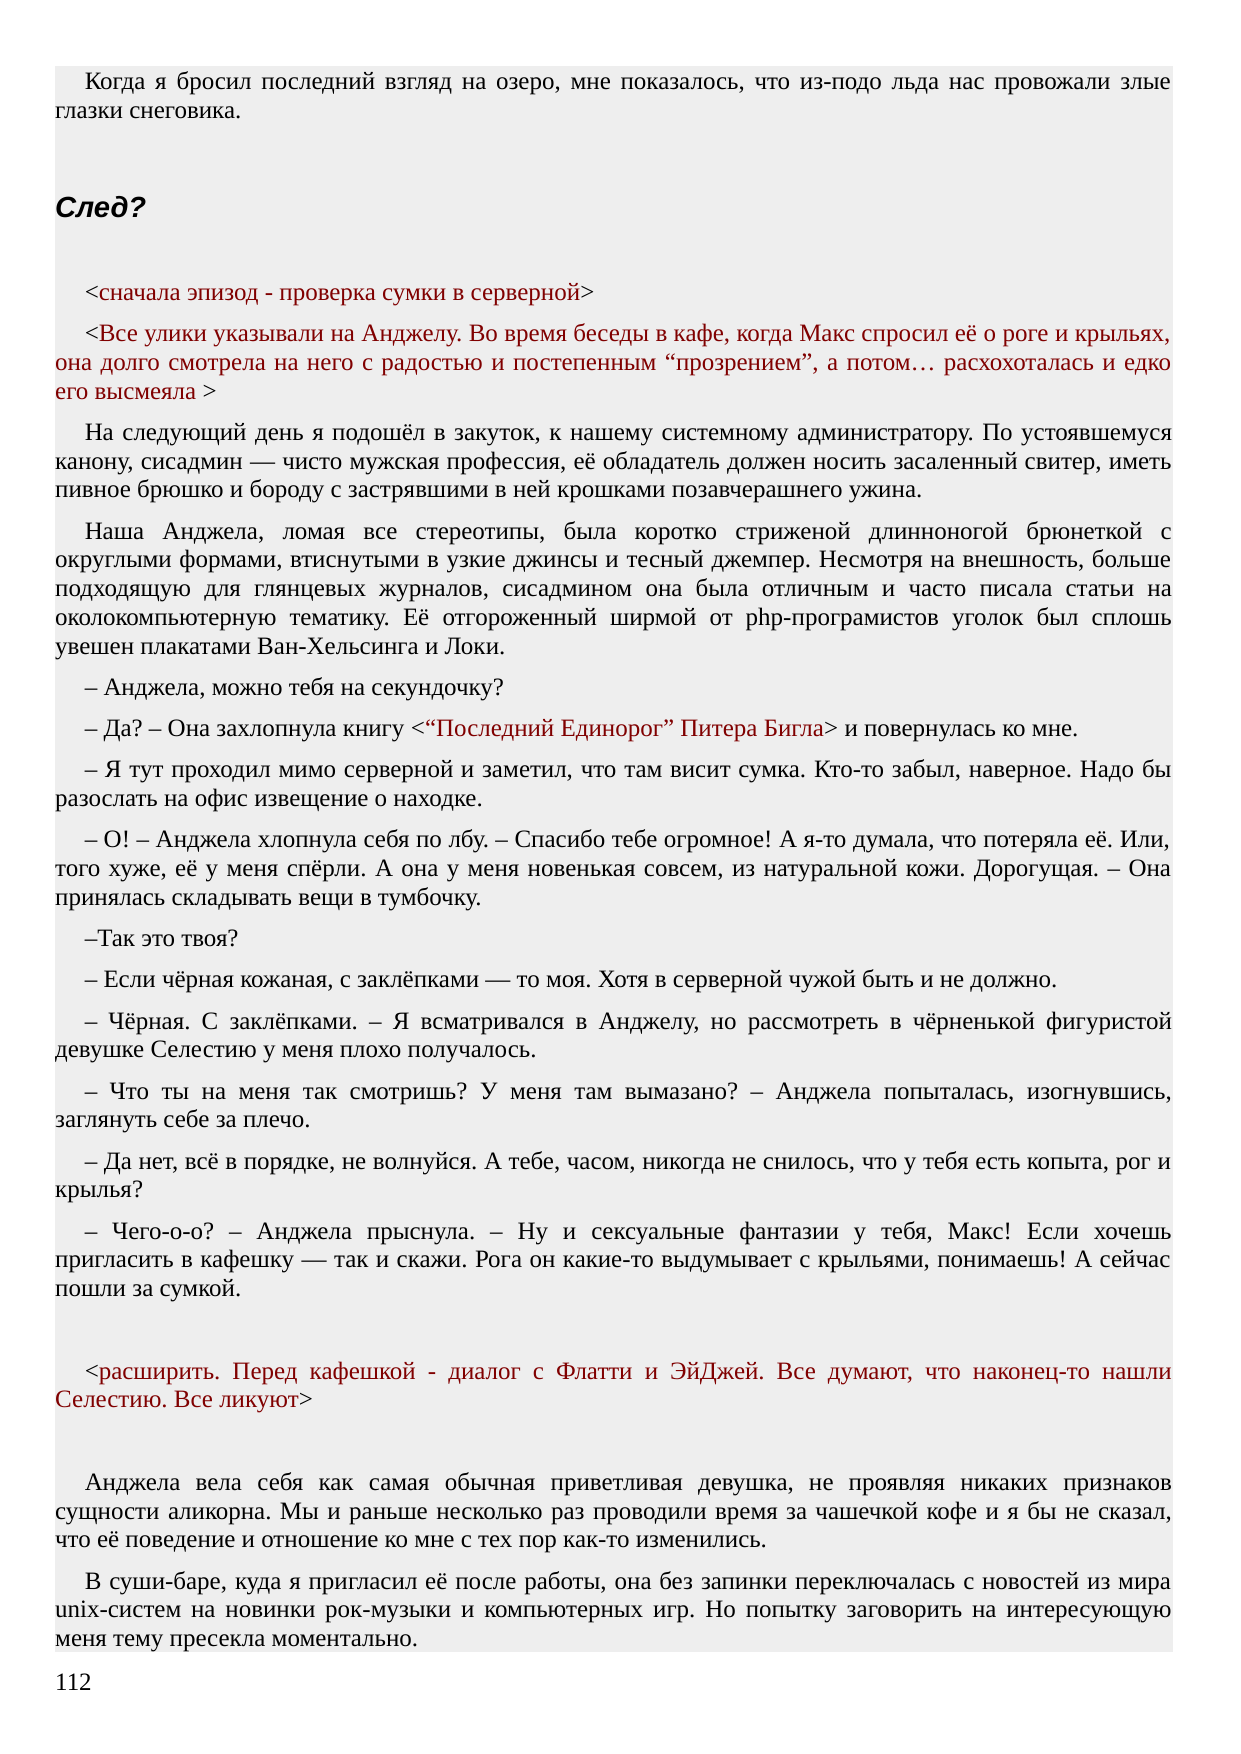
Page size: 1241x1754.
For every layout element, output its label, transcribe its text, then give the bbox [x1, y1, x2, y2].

text – О! – Анджела хлопнула себя по лбу. – Спасибо тебе огромное! А я-то думала, что потеряла её. Или, того хуже, её у меня спёрли. А она у меня новенькая совсем, из натуральной кожи. Дорогущая. – Она принялась складывать вещи в тумбочку. [55, 824, 1173, 911]
text –Так это твоя? [55, 923, 1173, 952]
text – Чего-о-о? – Анджела прыснула. – Ну и сексуальные фантазии у тебя, Макс! Если хочешь пригласить в кафешку — так и скажи. Рога он какие-то выдумывает с крыльями, понимаешь! А сейчас пошли за сумкой. [55, 1216, 1173, 1302]
text <Все улики указывали на Анджелу. Во время беседы в кафе, когда Макс спросил её о роге и крыльях, она долго смотрела на него с радостью и постепенным “прозрением”, а потом… расхохоталась и едко его высмеяла > [55, 318, 1173, 404]
text Наша Анджела, ломая все стереотипы, была коротко стриженой длинноногой брюнеткой с округлыми формами, втиснутыми в узкие джинсы и тесный джемпер. Несмотря на внешность, больше подходящую для глянцевых журналов, сисадмином она была отличным и часто писала статьи на околокомпьютерную тематику. Её отгороженный ширмой от php-програмистов уголок был сплошь увешен плакатами Ван-Хельсинга и Локи. [55, 516, 1173, 659]
text – Если чёрная кожаная, с заклёпками — то моя. Хотя в серверной чужой быть и не должно. [55, 964, 1173, 993]
text – Да нет, всё в порядке, не волнуйся. А тебе, часом, никогда не снилось, что у тебя есть копыта, рог и крылья? [55, 1146, 1173, 1203]
text – Да? – Она захлопнула книгу <“Последний Единорог” Питера Бигла> и повернулась ко мне. [55, 713, 1173, 742]
text – Я тут проходил мимо серверной и заметил, что там висит сумка. Кто-то забыл, наверное. Надо бы разослать на офис извещение о находке. [55, 754, 1173, 812]
text – Анджела, можно тебя на секундочку? [55, 672, 1173, 701]
text <сначала эпизод - проверка сумки в серверной> [55, 277, 1173, 306]
text Когда я бросил последний взгляд на озеро, мне показалось, что из-подо льда нас провожали злые глазки снеговика. [55, 66, 1173, 123]
text В суши-баре, куда я пригласил её после работы, она без запинки переключалась с новостей из мира unix-систем на новинки рок-музыки и компьютерных игр. Но попытку заговорить на интересующую меня тему пресекла моментально. [55, 1566, 1173, 1652]
text – Что ты на меня так смотришь? У меня там вымазано? – Анджела попыталась, изогнувшись, заглянуть себе за плечо. [55, 1076, 1173, 1133]
text <расширить. Перед кафешкой - диалог с Флатти и ЭйДжей. Все думают, что наконец-то нашли Селестию. Все ликуют> [55, 1356, 1173, 1413]
text На следующий день я подошёл в закуток, к нашему системному администратору. По устоявшемуся канону, сисадмин — чисто мужская профессия, её обладатель должен носить засаленный свитер, иметь пивное брюшко и бороду с застрявшими в ней крошками позавчерашнего ужина. [55, 417, 1173, 503]
text – Чёрная. С заклёпками. – Я всматривался в Анджелу, но рассмотреть в чёрненькой фигуристой девушке Селестию у меня плохо получалось. [55, 1006, 1173, 1063]
text Анджела вела себя как самая обычная приветливая девушка, не проявляя никаких признаков сущности аликорна. Мы и раньше несколько раз проводили время за чашечкой кофе и я бы не сказал, что её поведение и отношение ко мне с тех пор как-то изменились. [55, 1467, 1173, 1553]
subtitle След? [55, 190, 1173, 223]
